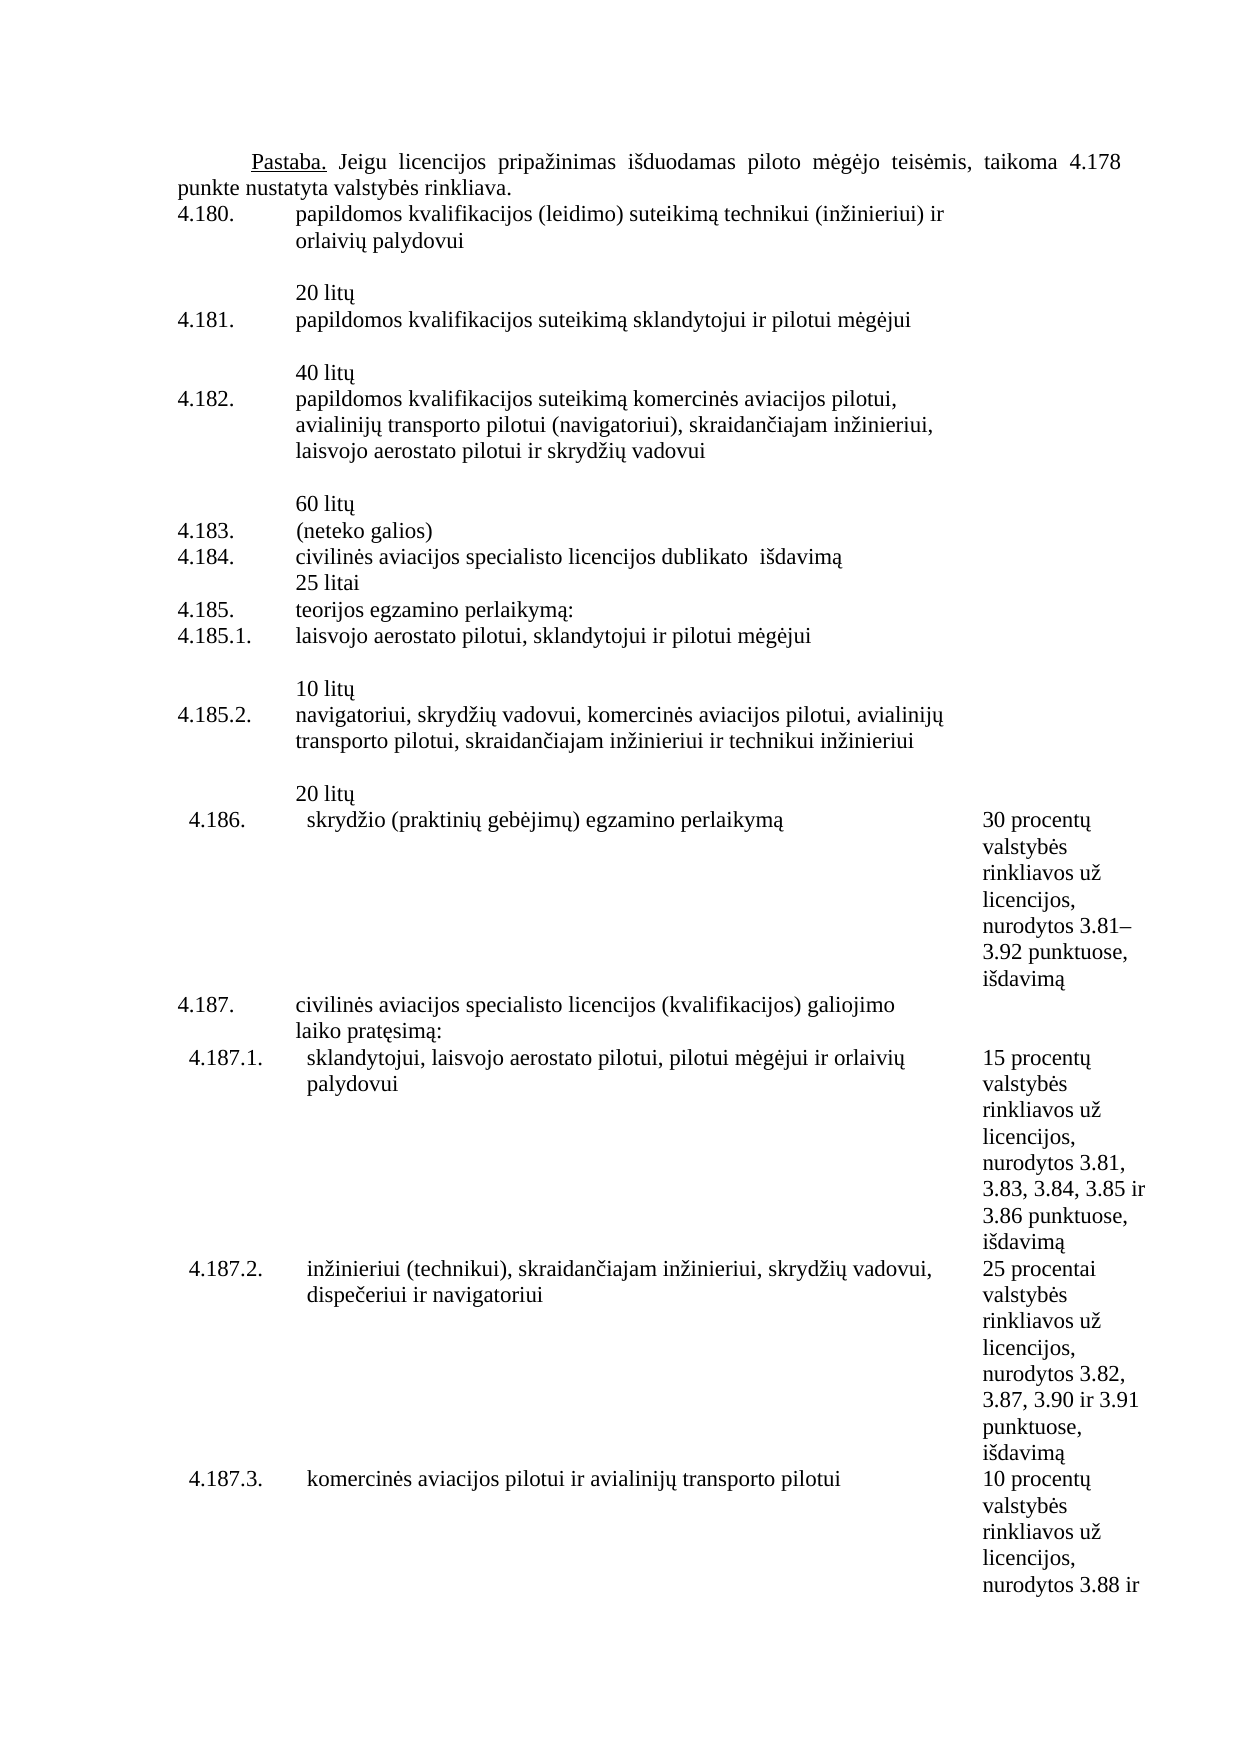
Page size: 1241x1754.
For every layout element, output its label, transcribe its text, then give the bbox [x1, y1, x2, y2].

text 4.181. papildomos kvalifikacijos suteikimą sklandytojui ir pilotui mėgėjui 40 litų [177, 306, 945, 385]
text 4.185. teorijos egzamino perlaikymą: [177, 596, 945, 622]
list (neteko galios) [177, 517, 945, 543]
text 4.184. civilinės aviacijos specialisto licencijos dublikato išdavimą 25 litai [177, 543, 945, 596]
text 4.180. papildomos kvalifikacijos (leidimo) suteikimą technikui (inžinieriui) ir orlaivių palydovui 20 litų [177, 200, 945, 306]
text 4.182. papildomos kvalifikacijos suteikimą komercinės aviacijos pilotui, avialinijų transporto pilotui (navigatoriui), skraidančiajam inžinieriui, laisvojo aerostato pilotui ir skrydžių vadovui 60 litų [177, 385, 945, 517]
table_header 15 procentų valstybės rinkliavos už licencijos, nurodytos 3.81, 3.83, 3.84, 3.85 ir 3.86 punktuose, išdavimą [971, 1044, 1163, 1254]
text 4.185.1. laisvojo aerostato pilotui, sklandytojui ir pilotui mėgėjui 10 litų [177, 622, 945, 701]
table_header sklandytojui, laisvojo aerostato pilotui, pilotui mėgėjui ir orlaivių palydovui [295, 1044, 971, 1254]
table_cell 4.187.2. [177, 1255, 295, 1465]
text Pastaba. Jeigu licencijos pripažinimas išduodamas piloto mėgėjo teisėmis, taikoma 4.178 punkte nustatyta valstybės rinkliava. [177, 148, 1122, 200]
text 4.187. civilinės aviacijos specialisto licencijos (kvalifikacijos) galiojimo laiko pratęsimą: [177, 991, 945, 1044]
table_header 4.187.1. [177, 1044, 295, 1254]
table_header 4.186. [177, 807, 295, 991]
table_header skrydžio (praktinių gebėjimų) egzamino perlaikymą [295, 807, 971, 991]
table_cell 10 procentų valstybės rinkliavos už licencijos, nurodytos 3.88 ir [971, 1465, 1163, 1597]
table_cell 25 procentai valstybės rinkliavos už licencijos, nurodytos 3.82, 3.87, 3.90 ir 3.91 punktuose, išdavimą [971, 1255, 1163, 1465]
table_cell inžinieriui (technikui), skraidančiajam inžinieriui, skrydžių vadovui, dispečeriui ir navigatoriui [295, 1255, 971, 1465]
text 4.185.2. navigatoriui, skrydžių vadovui, komercinės aviacijos pilotui, avialinijų transporto pilotui, skraidančiajam inžinieriui ir technikui inžinieriui 20 litų [177, 701, 945, 807]
table_cell 4.187.3. [177, 1465, 295, 1597]
table_cell komercinės aviacijos pilotui ir avialinijų transporto pilotui [295, 1465, 971, 1597]
table_header 30 procentų valstybės rinkliavos už licencijos, nurodytos 3.81–3.92 punktuose, išdavimą [971, 807, 1163, 991]
